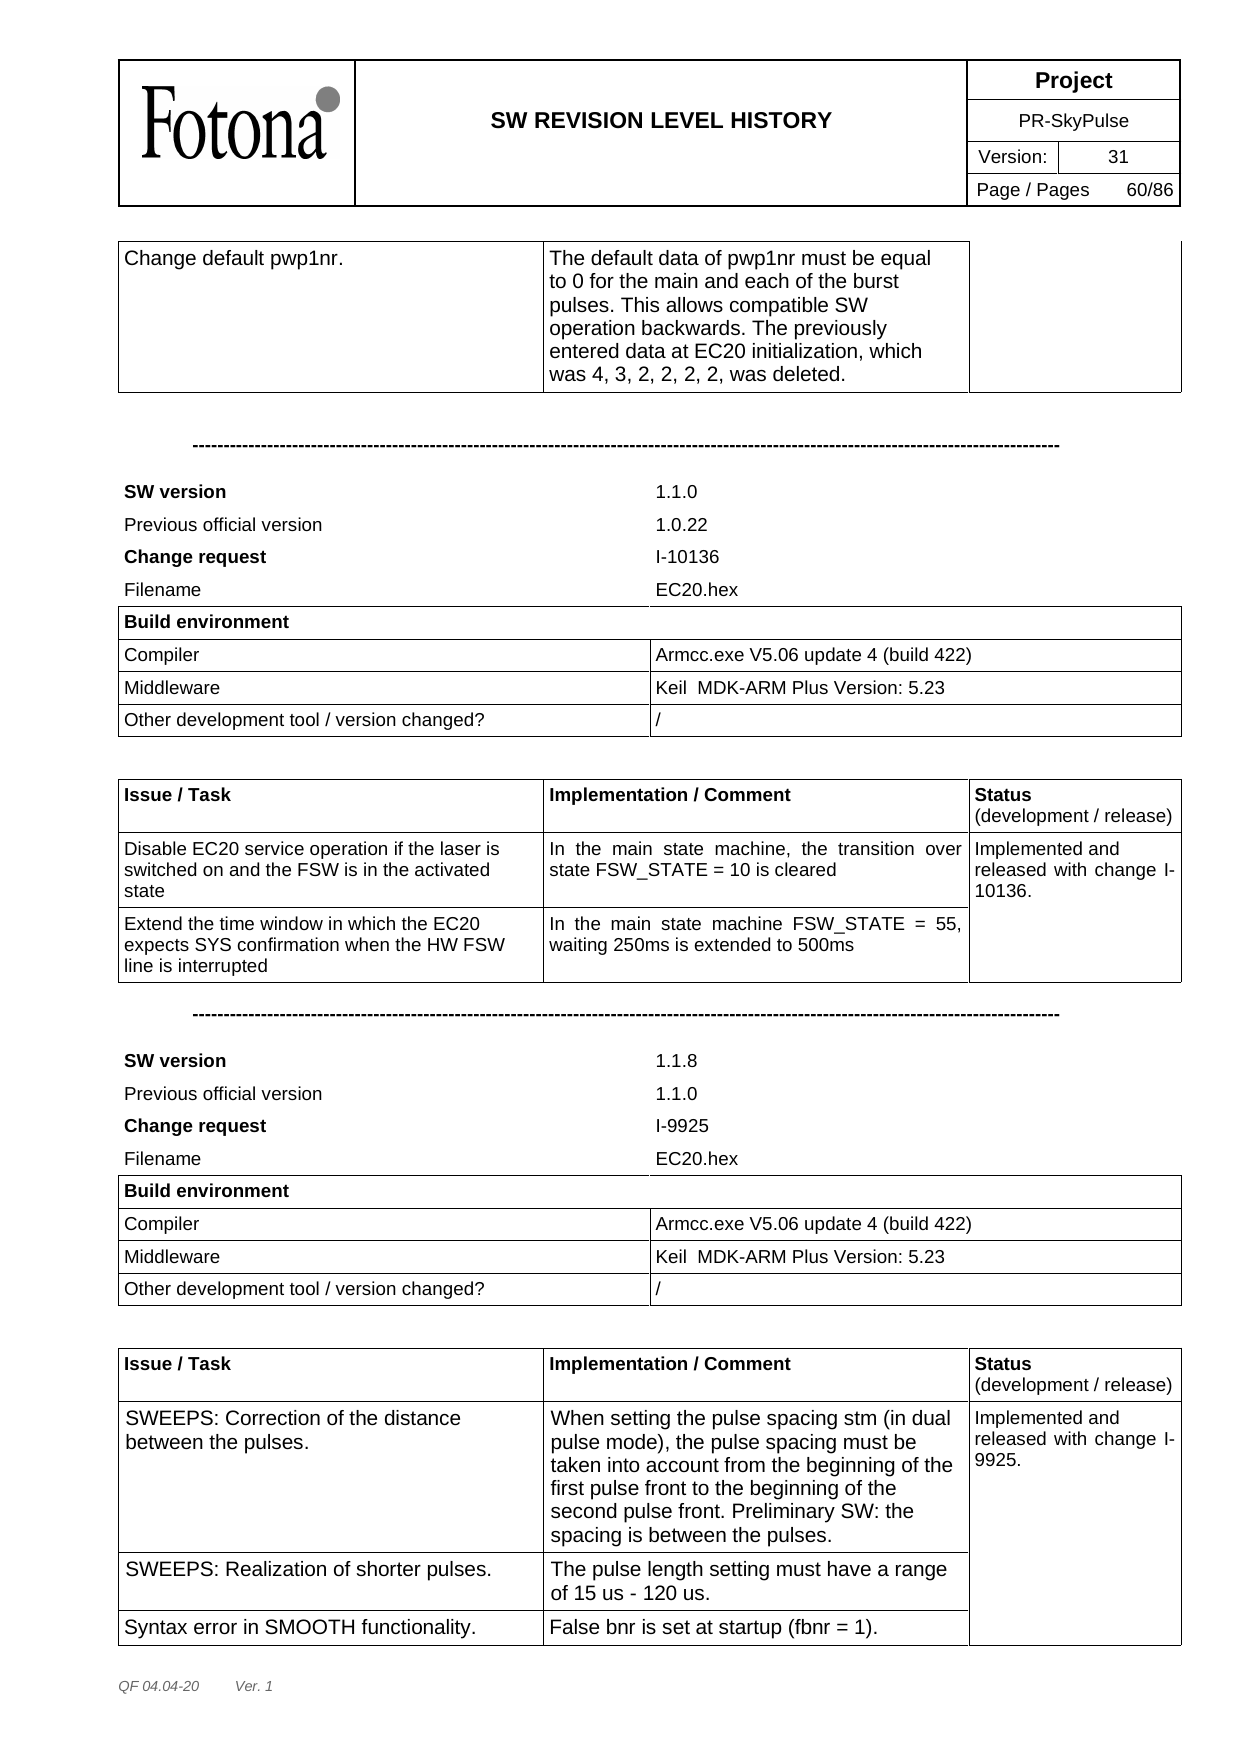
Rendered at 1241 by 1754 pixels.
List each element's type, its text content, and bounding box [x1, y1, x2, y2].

table_cell Syntax error in SMOOTH functionality. [119, 1611, 543, 1645]
table_cell Change default pwp1nr. [119, 242, 543, 392]
table_cell When setting the pulse spacing stm (in dual pulse mode), the pulse spacing must be taken into account from the beginning of the first pulse front to the beginning of the second pulse front. Preliminary SW: the spacing is between the pulses. [544, 1402, 968, 1552]
table_cell [970, 241, 1181, 392]
table_cell False bnr is set at startup (fbnr = 1). [544, 1611, 968, 1645]
table_cell SWEEPS: Correction of the distance between the pulses. [119, 1402, 543, 1552]
table_header Status (development / release) [970, 780, 1181, 832]
table_cell Previous official version [118, 1078, 649, 1110]
table_cell EC20.hex [650, 574, 1181, 606]
table_header 1.1.0 [650, 476, 1181, 509]
table_cell 1.0.22 [650, 509, 1181, 541]
table_cell Filename [118, 574, 649, 606]
table_cell Previous official version [118, 509, 649, 541]
table_cell Disable EC20 service operation if the laser is switched on and the FSW is in the activated state [119, 833, 543, 907]
table_cell Other development tool / version changed? [119, 705, 649, 736]
table_header SW version [118, 1045, 649, 1077]
table_cell Change request [118, 1110, 649, 1142]
table_cell Middleware [119, 1241, 649, 1273]
table_cell Build environment [119, 607, 1181, 639]
table_header Issue / Task [119, 780, 543, 832]
text ------------------------------------------------------------------------------------------------------------------------------------------- [118, 434, 1163, 455]
table_cell Implemented and released with change I-9925. [970, 1402, 1181, 1645]
table_cell Compiler [119, 640, 649, 671]
table_cell / [651, 1274, 1181, 1305]
table_cell EC20.hex [650, 1143, 1181, 1175]
table_cell In the main state machine FSW_STATE = 55, waiting 250ms is extended to 500ms [544, 908, 968, 982]
table_cell Keil MDK-ARM Plus Version: 5.23 [651, 672, 1181, 704]
table_cell Implemented and released with change I-10136. [970, 833, 1181, 982]
table_cell Change request [118, 541, 649, 574]
table_cell Armcc.exe V5.06 update 4 (build 422) [651, 640, 1181, 671]
table_cell Filename [118, 1143, 649, 1175]
table_cell Middleware [119, 672, 649, 704]
text ------------------------------------------------------------------------------------------------------------------------------------------- [118, 1003, 1163, 1024]
table_cell I-10136 [650, 541, 1181, 574]
table_cell 1.1.0 [650, 1078, 1181, 1110]
table_cell In the main state machine, the transition over state FSW_STATE = 10 is cleared [544, 833, 968, 907]
table_cell Build environment [119, 1176, 1181, 1208]
table_header Implementation / Comment [544, 780, 968, 832]
table_header Implementation / Comment [544, 1349, 968, 1401]
table_header Status (development / release) [970, 1349, 1181, 1401]
table_cell Armcc.exe V5.06 update 4 (build 422) [651, 1209, 1181, 1240]
table_cell The default data of pwp1nr must be equal to 0 for the main and each of the burst pulses. This allows compatible SW operation backwards. The previously entered data at EC20 initialization, which was 4, 3, 2, 2, 2, 2, was deleted. [544, 242, 968, 392]
table_cell Compiler [119, 1209, 649, 1240]
table_cell / [651, 705, 1181, 736]
table_cell SWEEPS: Realization of shorter pulses. [119, 1553, 543, 1610]
table_header SW version [118, 476, 649, 509]
table_cell Other development tool / version changed? [119, 1274, 649, 1305]
table_cell I-9925 [650, 1110, 1181, 1142]
table_header Issue / Task [119, 1349, 543, 1401]
table_cell Extend the time window in which the EC20 expects SYS confirmation when the HW FSW line is interrupted [119, 908, 543, 982]
table_header 1.1.8 [650, 1045, 1181, 1077]
table_cell The pulse length setting must have a range of 15 us - 120 us. [544, 1553, 968, 1610]
table_cell Keil MDK-ARM Plus Version: 5.23 [651, 1241, 1181, 1273]
